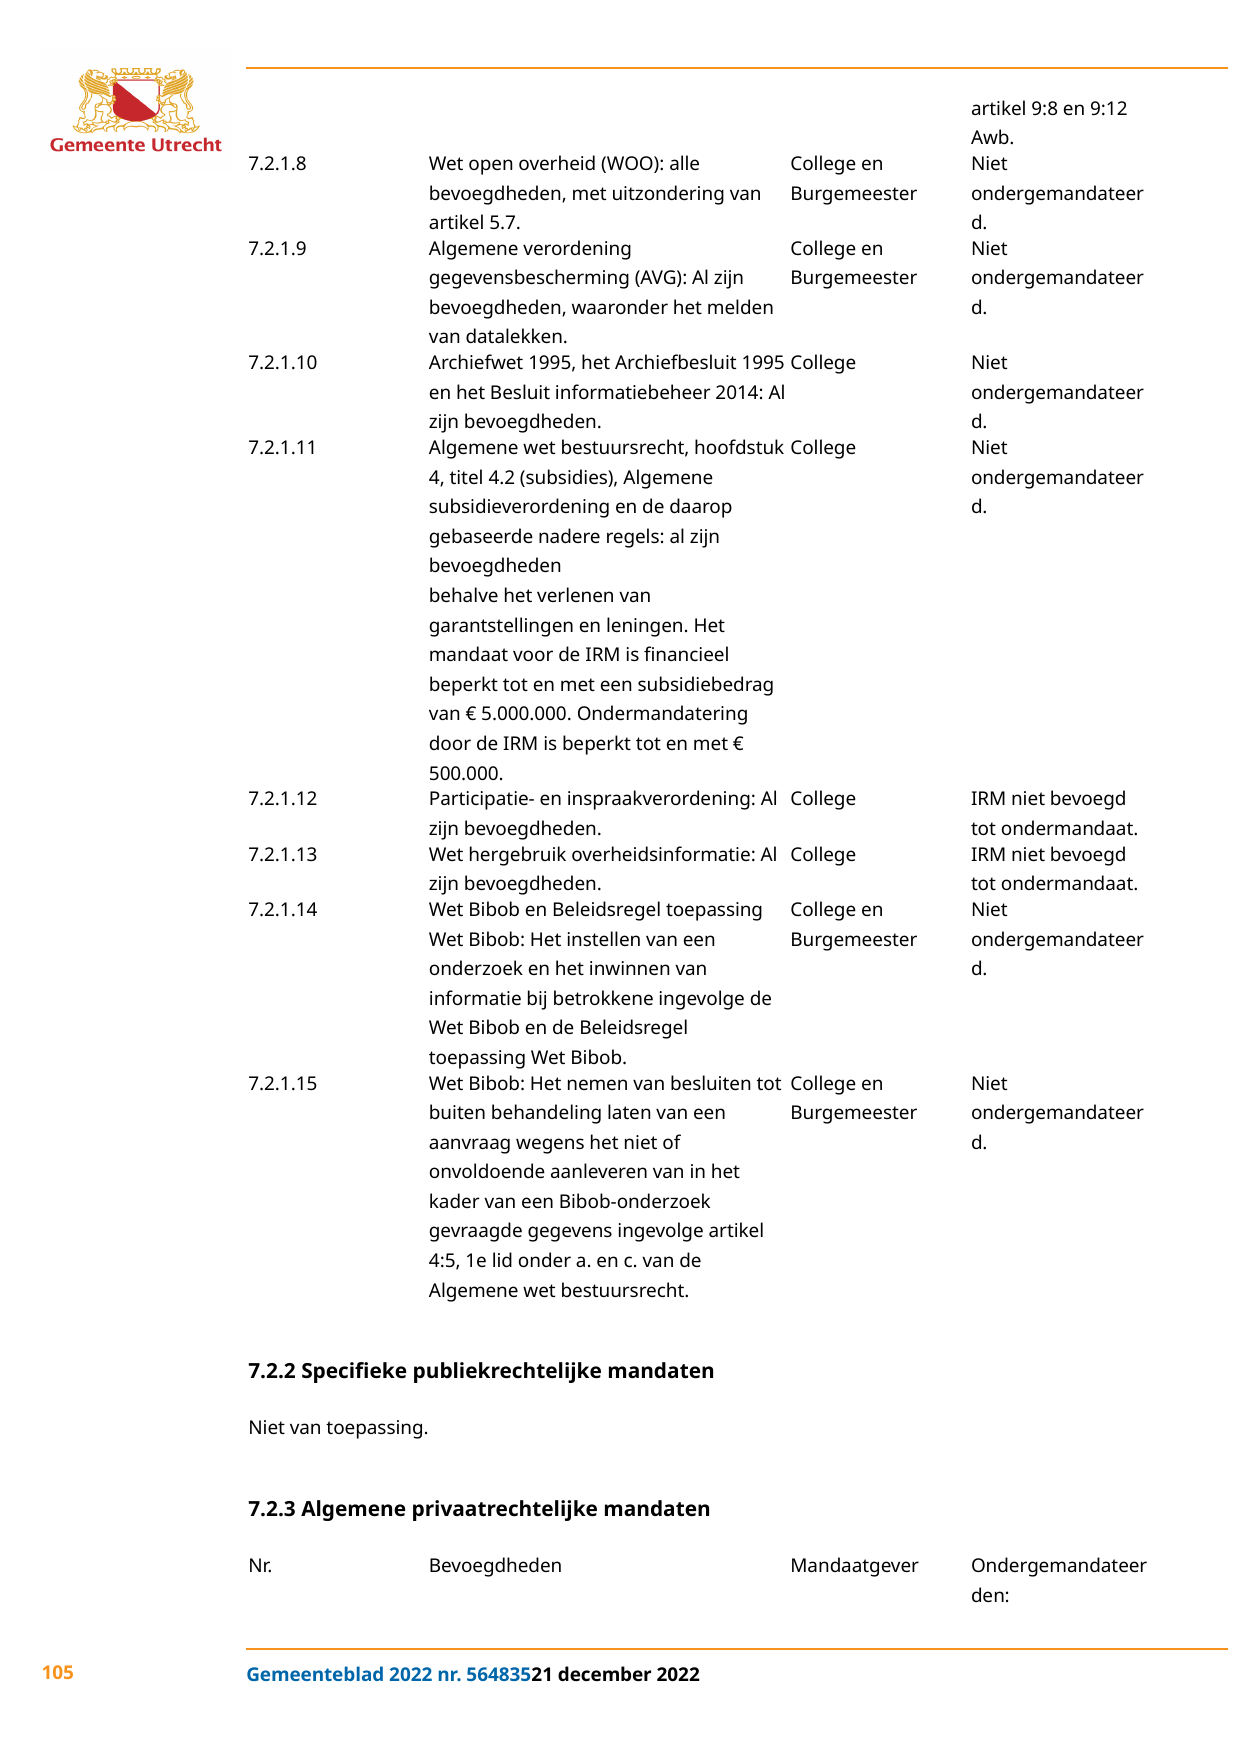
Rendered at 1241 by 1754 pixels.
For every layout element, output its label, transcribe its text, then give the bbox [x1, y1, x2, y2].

table_cell Niet ondergemandateerd. [971, 1070, 1152, 1303]
table_cell artikel 9:8 en 9:12 Awb. [971, 95, 1152, 150]
table_cell Niet ondergemandateerd. [971, 350, 1152, 434]
text Niet van toepassing. [248, 1414, 1152, 1440]
table_cell [790, 95, 971, 150]
table_cell Niet ondergemandateerd. [971, 150, 1152, 235]
table_cell College en Burgemeester [790, 150, 971, 235]
table_cell 7.2.1.14 [248, 896, 429, 1070]
table_cell [429, 95, 790, 150]
table_cell 7.2.1.15 [248, 1070, 429, 1303]
table_header Mandaatgever [790, 1553, 971, 1608]
table_cell College [790, 786, 971, 841]
table_cell Wet hergebruik overheidsinformatie: Al zijn bevoegdheden. [429, 841, 790, 896]
table_cell 7.2.1.12 [248, 786, 429, 841]
table_header Bevoegdheden [429, 1553, 790, 1608]
table_cell 7.2.1.9 [248, 235, 429, 349]
table_cell College en Burgemeester [790, 896, 971, 1070]
table_cell 7.2.1.13 [248, 841, 429, 896]
table_cell Niet ondergemandateerd. [971, 434, 1152, 786]
table_header Nr. [248, 1553, 429, 1608]
table_cell College en Burgemeester [790, 1070, 971, 1303]
table_cell 7.2.1.10 [248, 350, 429, 434]
table_cell Wet open overheid (WOO): alle bevoegdheden, met uitzondering van artikel 5.7. [429, 150, 790, 235]
table_cell Algemene wet bestuursrecht, hoofdstuk 4, titel 4.2 (subsidies), Algemene subsidieverordening en de daarop gebaseerde nadere regels: al zijn bevoegdheden behalve het verlenen van garantstellingen en leningen. Het mandaat voor de IRM is financieel beperkt tot en met een subsidiebedrag van € 5.000.000. Ondermandatering door de IRM is beperkt tot en met € 500.000. [429, 434, 790, 786]
table_cell IRM niet bevoegd tot ondermandaat. [971, 841, 1152, 896]
table_cell College en Burgemeester [790, 235, 971, 349]
table_cell 7.2.1.11 [248, 434, 429, 786]
table_cell Niet ondergemandateerd. [971, 235, 1152, 349]
table_cell Wet Bibob: Het nemen van besluiten tot buiten behandeling laten van een aanvraag wegens het niet of onvoldoende aanleveren van in het kader van een Bibob-onderzoek gevraagde gegevens ingevolge artikel 4:5, 1e lid onder a. en c. van de Algemene wet bestuursrecht. [429, 1070, 790, 1303]
picture [41, 47, 231, 172]
table_cell College [790, 841, 971, 896]
table_cell IRM niet bevoegd tot ondermandaat. [971, 786, 1152, 841]
table_cell Participatie- en inspraakverordening: Al zijn bevoegdheden. [429, 786, 790, 841]
table_header Ondergemandateerden: [971, 1553, 1152, 1608]
table_cell College [790, 434, 971, 786]
text 7.2.3 Algemene privaatrechtelijke mandaten [248, 1494, 1152, 1523]
text 7.2.2 Specifieke publiekrechtelijke mandaten [248, 1356, 1152, 1385]
table_cell 7.2.1.8 [248, 150, 429, 235]
table_cell [248, 95, 429, 150]
table_cell Wet Bibob en Beleidsregel toepassing Wet Bibob: Het instellen van een onderzoek en het inwinnen van informatie bij betrokkene ingevolge de Wet Bibob en de Beleidsregel toepassing Wet Bibob. [429, 896, 790, 1070]
table_cell Algemene verordening gegevensbescherming (AVG): Al zijn bevoegdheden, waaronder het melden van datalekken. [429, 235, 790, 349]
table_cell Niet ondergemandateerd. [971, 896, 1152, 1070]
table_cell Archiefwet 1995, het Archiefbesluit 1995 en het Besluit informatiebeheer 2014: Al zijn bevoegdheden. [429, 350, 790, 434]
table_cell College [790, 350, 971, 434]
